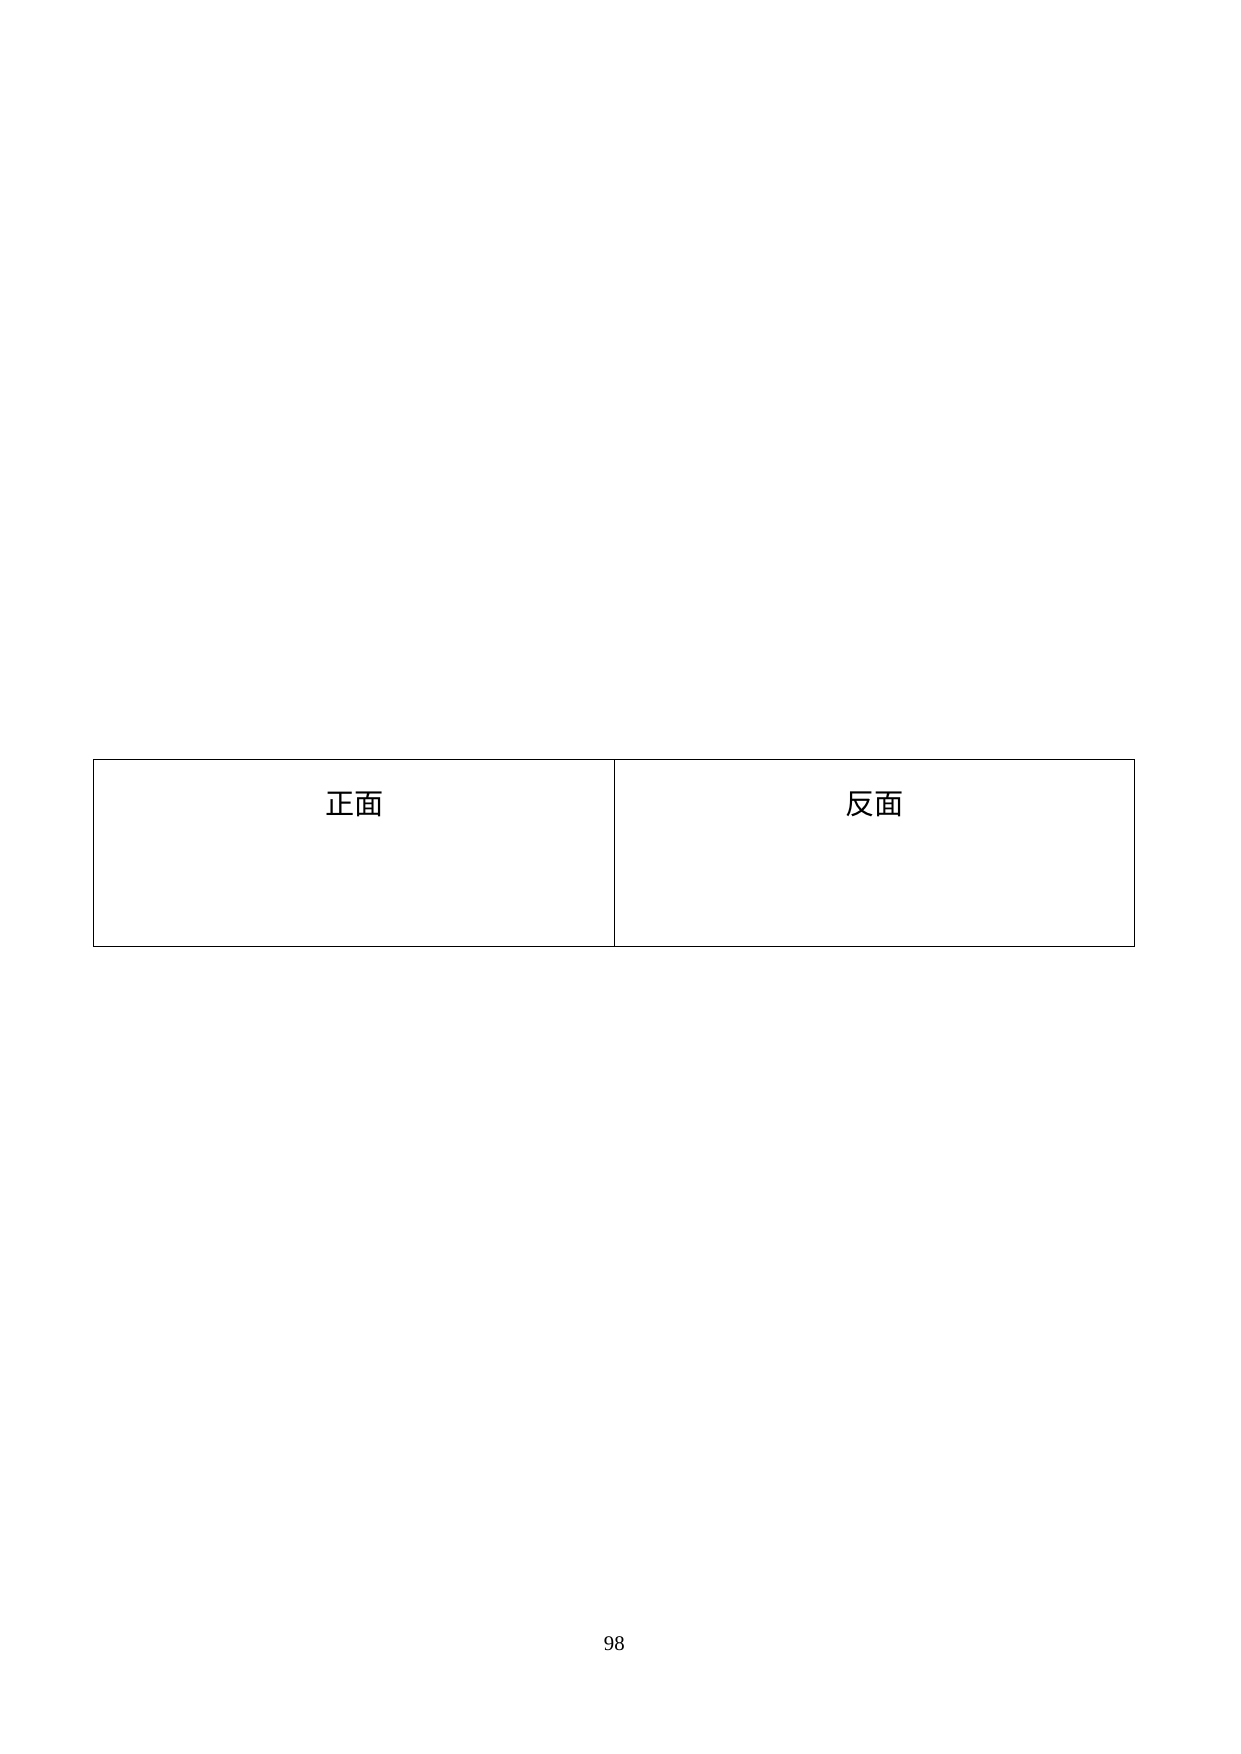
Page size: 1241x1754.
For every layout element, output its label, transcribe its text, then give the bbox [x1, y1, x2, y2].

table_header 反面 [615, 760, 1134, 946]
table_header 正面 [94, 760, 614, 946]
